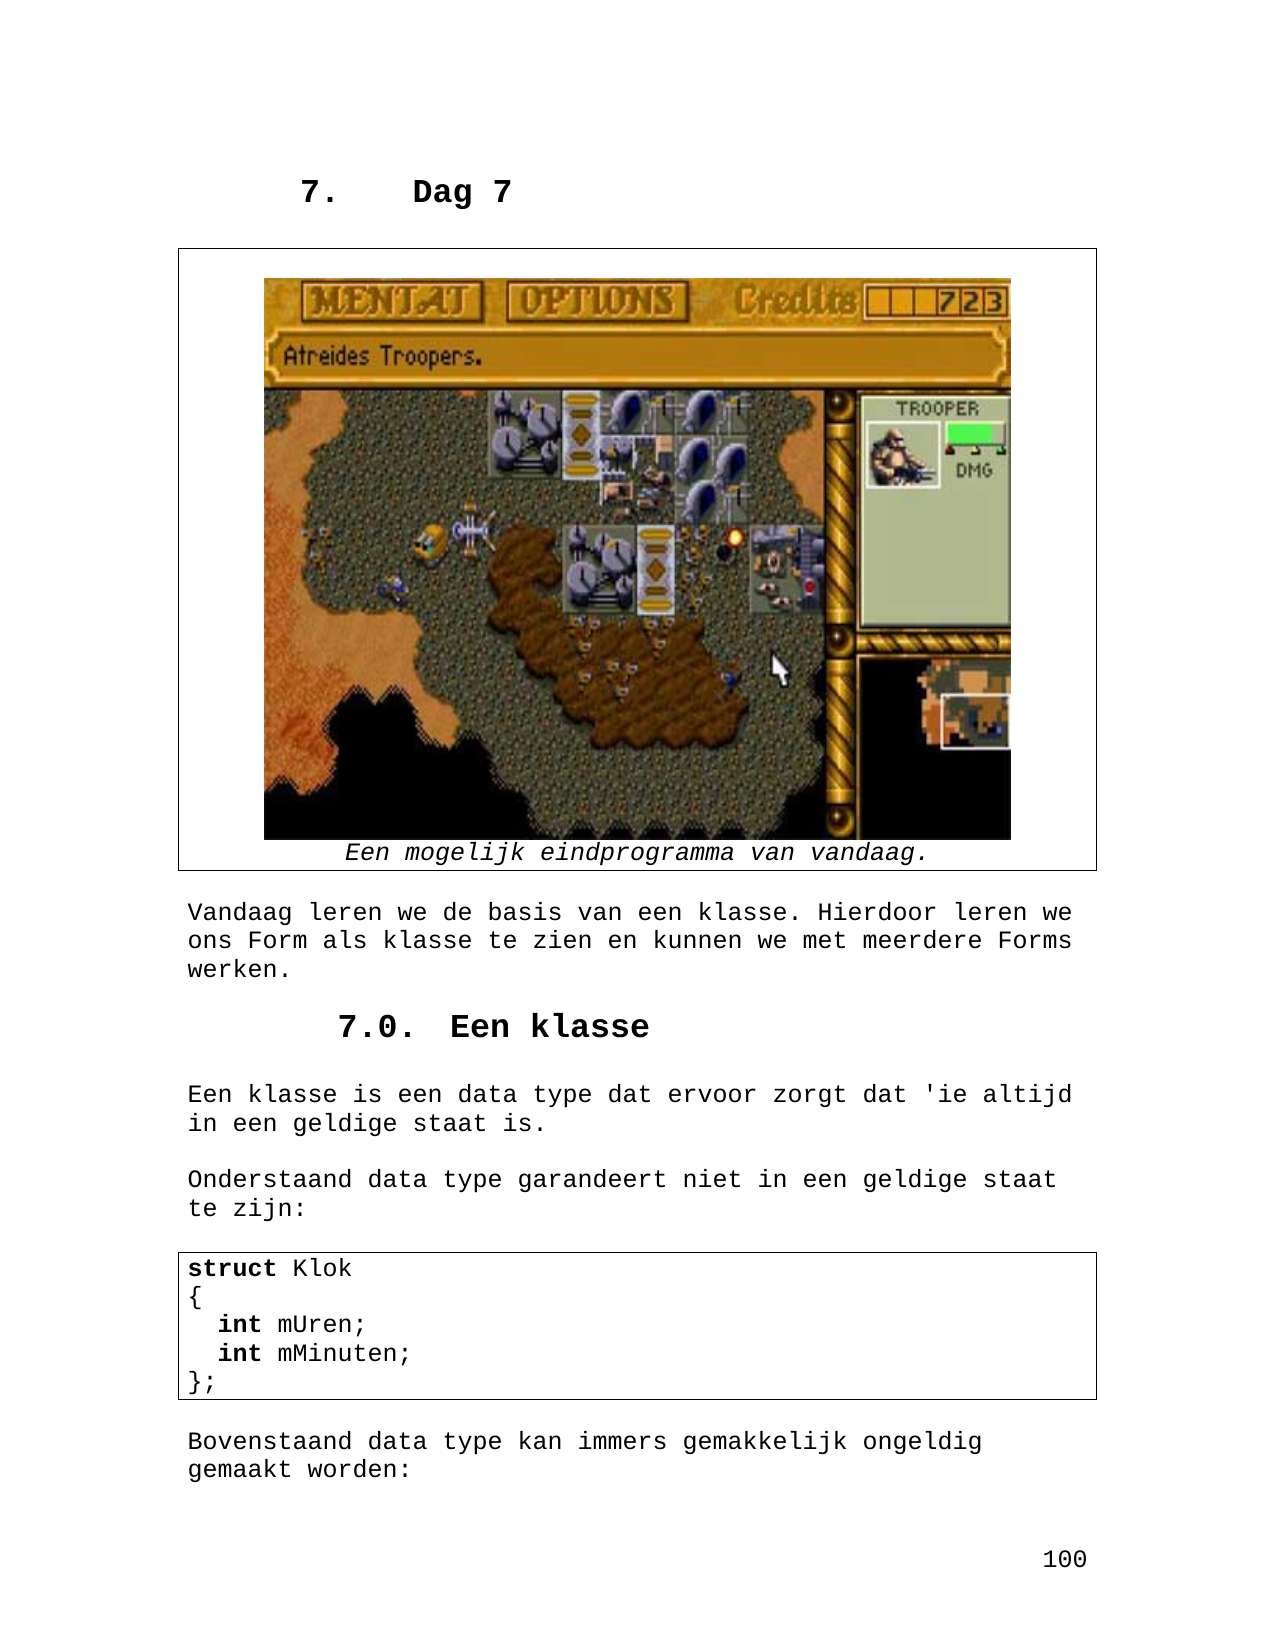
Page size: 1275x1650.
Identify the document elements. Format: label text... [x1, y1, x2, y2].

subtitle Een klasse [337, 1009, 1087, 1047]
text Vandaag leren we de basis van een klasse. Hierdoor leren we ons Form als klasse te zien en kunnen we met meerdere Forms werken. [187, 899, 1087, 984]
subtitle Dag 7 [300, 175, 1087, 213]
text Een mogelijk eindprogramma van vandaag. [179, 837, 1096, 870]
text }; [179, 1365, 1096, 1399]
text int mUren; [187, 1312, 1087, 1340]
text int mMinuten; [187, 1340, 1087, 1365]
text Bovenstaand data type kan immers gemakkelijk ongeldig gemaakt worden: [187, 1428, 1087, 1485]
text { [187, 1283, 1087, 1312]
picture [264, 278, 1011, 840]
text Een klasse is een data type dat ervoor zorgt dat 'ie altijd in een geldige staat is. [187, 1082, 1087, 1139]
text Onderstaand data type garandeert niet in een geldige staat te zijn: [187, 1167, 1087, 1224]
text struct Klok [179, 1253, 1096, 1283]
